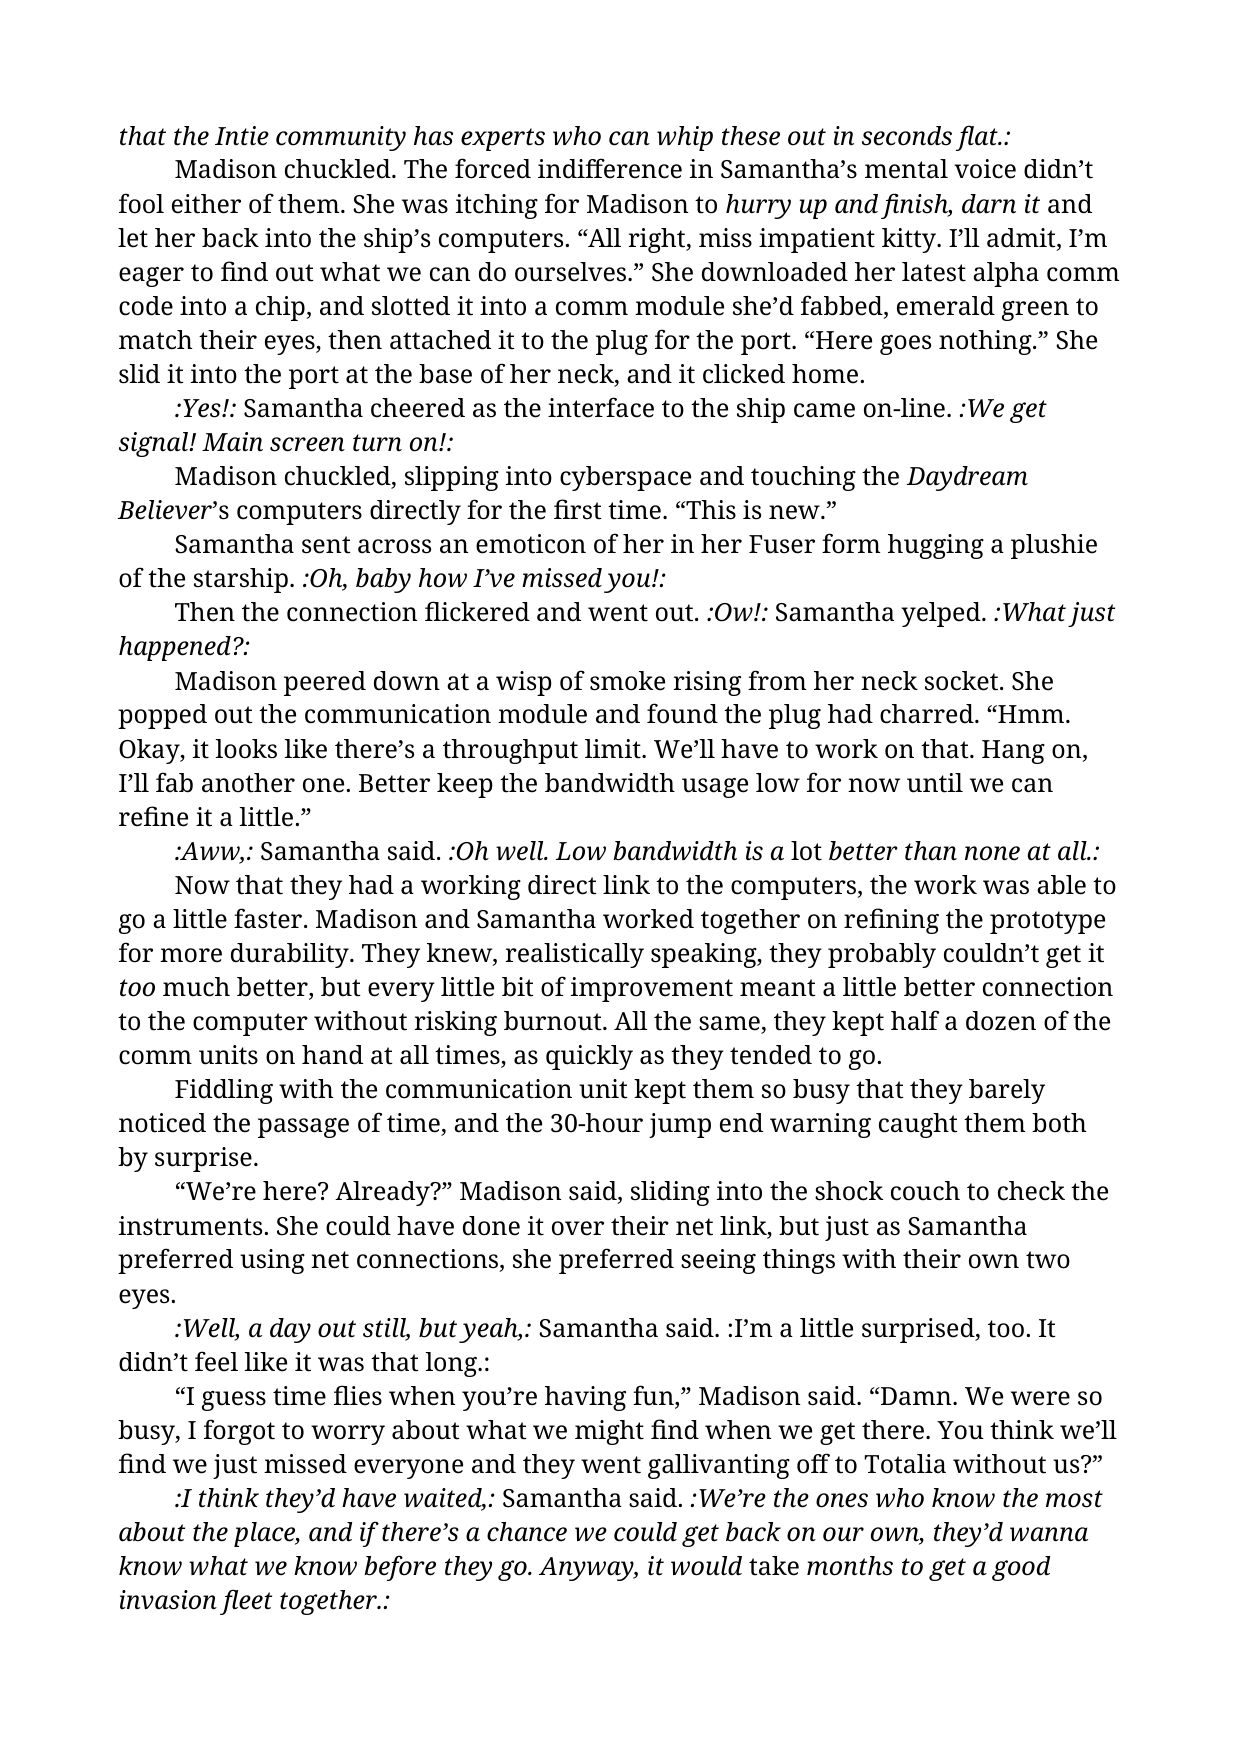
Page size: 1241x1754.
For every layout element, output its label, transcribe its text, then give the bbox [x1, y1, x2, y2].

text Madison chuckled. The forced indifference in Samantha’s mental voice didn’t fool either of them. She was itching for Madison to hurry up and finish, darn it and let her back into the ship’s computers. “All right, miss impatient kitty. I’ll admit, I’m eager to find out what we can do ourselves.” She downloaded her latest alpha comm code into a chip, and slotted it into a comm module she’d fabbed, emerald green to match their eyes, then attached it to the plug for the port. “Here goes nothing.” She slid it into the port at the base of her neck, and it clicked home. [118, 152, 1122, 391]
text Then the connection flickered and went out. :Ow!: Samantha yelped. :What just happened?: [118, 595, 1122, 663]
text “I guess time flies when you’re having fun,” Madison said. “Damn. We were so busy, I forgot to worry about what we might find when we get there. You think we’ll find we just missed everyone and they went gallivanting off to Totalia without us?” [118, 1378, 1122, 1481]
text :I think they’d have waited,: Samantha said. :We’re the ones who know the most about the place, and if there’s a chance we could get back on our own, they’d wanna know what we know before they go. Anyway, it would take months to get a good invasion fleet together.: [118, 1481, 1122, 1617]
text Now that they had a working direct link to the computers, the work was able to go a little faster. Madison and Samantha worked together on refining the prototype for more durability. They knew, realistically speaking, they probably couldn’t get it too much better, but every little bit of improvement meant a little better connection to the computer without risking burnout. All the same, they kept half a dozen of the comm units on hand at all times, as quickly as they tended to go. [118, 867, 1122, 1072]
text Madison chuckled, slipping into cyberspace and touching the Daydream Believer’s computers directly for the first time. “This is new.” [118, 459, 1122, 527]
text Fiddling with the communication unit kept them so busy that they barely noticed the passage of time, and the 30-hour jump end warning caught them both by surprise. [118, 1072, 1122, 1174]
text Madison peered down at a wisp of smoke rising from her neck socket. She popped out the communication module and found the plug had charred. “Hmm. Okay, it looks like there’s a throughput limit. We’ll have to work on that. Hang on, I’ll fab another one. Better keep the bandwidth usage low for now until we can refine it a little.” [118, 663, 1122, 833]
text that the Intie community has experts who can whip these out in seconds flat.: [118, 118, 1122, 152]
text :Well, a day out still, but yeah,: Samantha said. :I’m a little surprised, too. It didn’t feel like it was that long.: [118, 1310, 1122, 1378]
text :Aww,: Samantha said. :Oh well. Low bandwidth is a lot better than none at all.: [118, 833, 1122, 867]
text :Yes!: Samantha cheered as the interface to the ship came on-line. :We get signal! Main screen turn on!: [118, 391, 1122, 459]
text Samantha sent across an emoticon of her in her Fuser form hugging a plushie of the starship. :Oh, baby how I’ve missed you!: [118, 527, 1122, 595]
text “We’re here? Already?” Madison said, sliding into the shock couch to check the instruments. She could have done it over their net link, but just as Samantha preferred using net connections, she preferred seeing things with their own two eyes. [118, 1174, 1122, 1310]
